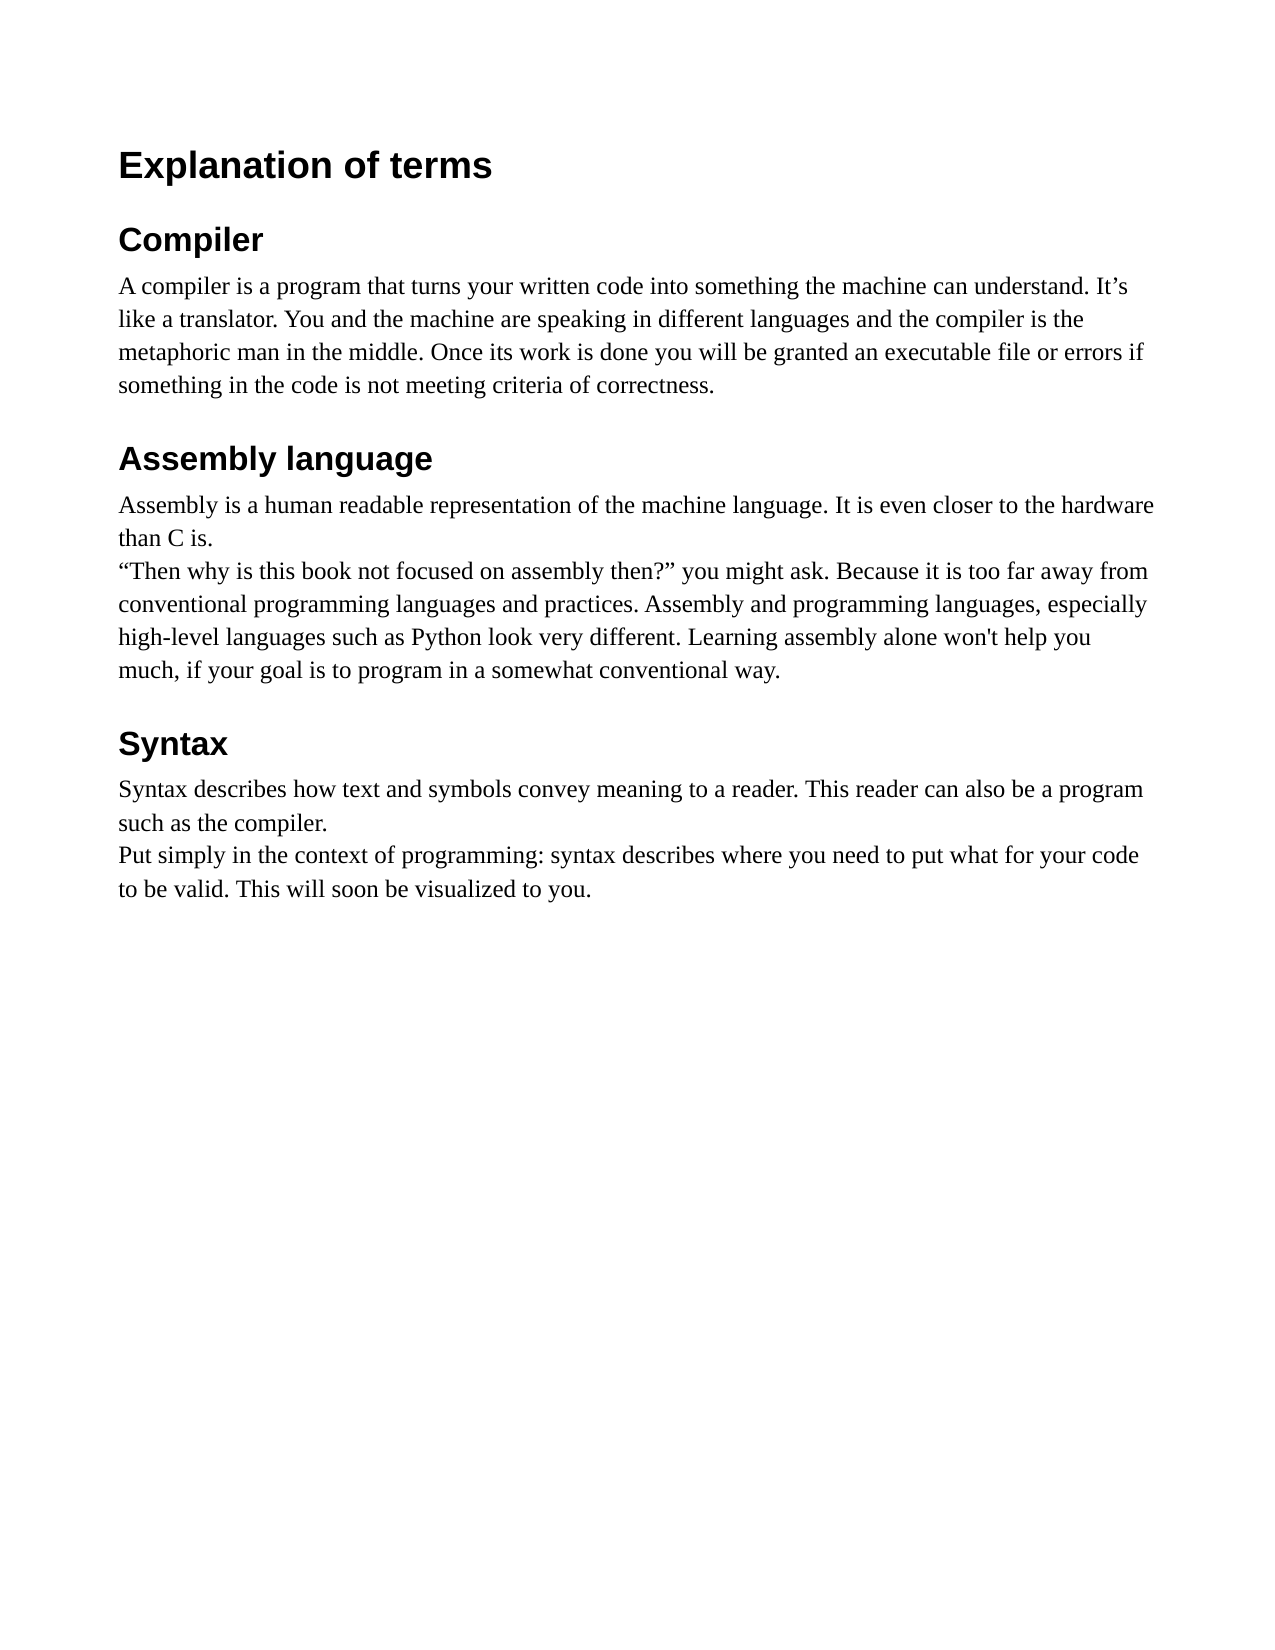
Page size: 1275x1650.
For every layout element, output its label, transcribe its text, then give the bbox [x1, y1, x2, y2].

subtitle Syntax [118, 723, 1157, 762]
subtitle Assembly language [118, 439, 1157, 477]
text Assembly is a human readable representation of the machine language. It is even closer to the hardware than C is. “Then why is this book not focused on assembly then?” you might ask. Because it is too far away from conventional programming languages and practices. Assembly and programming languages, especially high-level languages such as Python look very different. Learning assembly alone won't help you much, if your goal is to program in a somewhat conventional way. [118, 490, 1157, 684]
text A compiler is a program that turns your written code into something the machine can understand. It’s like a translator. You and the machine are speaking in different languages and the compiler is the metaphoric man in the middle. Once its work is done you will be granted an executable file or errors if something in the code is not meeting criteria of correctness. [118, 271, 1157, 399]
subtitle Explanation of terms [118, 143, 1157, 187]
subtitle Compiler [118, 220, 1157, 259]
text Syntax describes how text and symbols convey meaning to a reader. This reader can also be a program such as the compiler. Put simply in the context of programming: syntax describes where you need to put what for your code to be valid. This will soon be visualized to you. [118, 774, 1157, 902]
